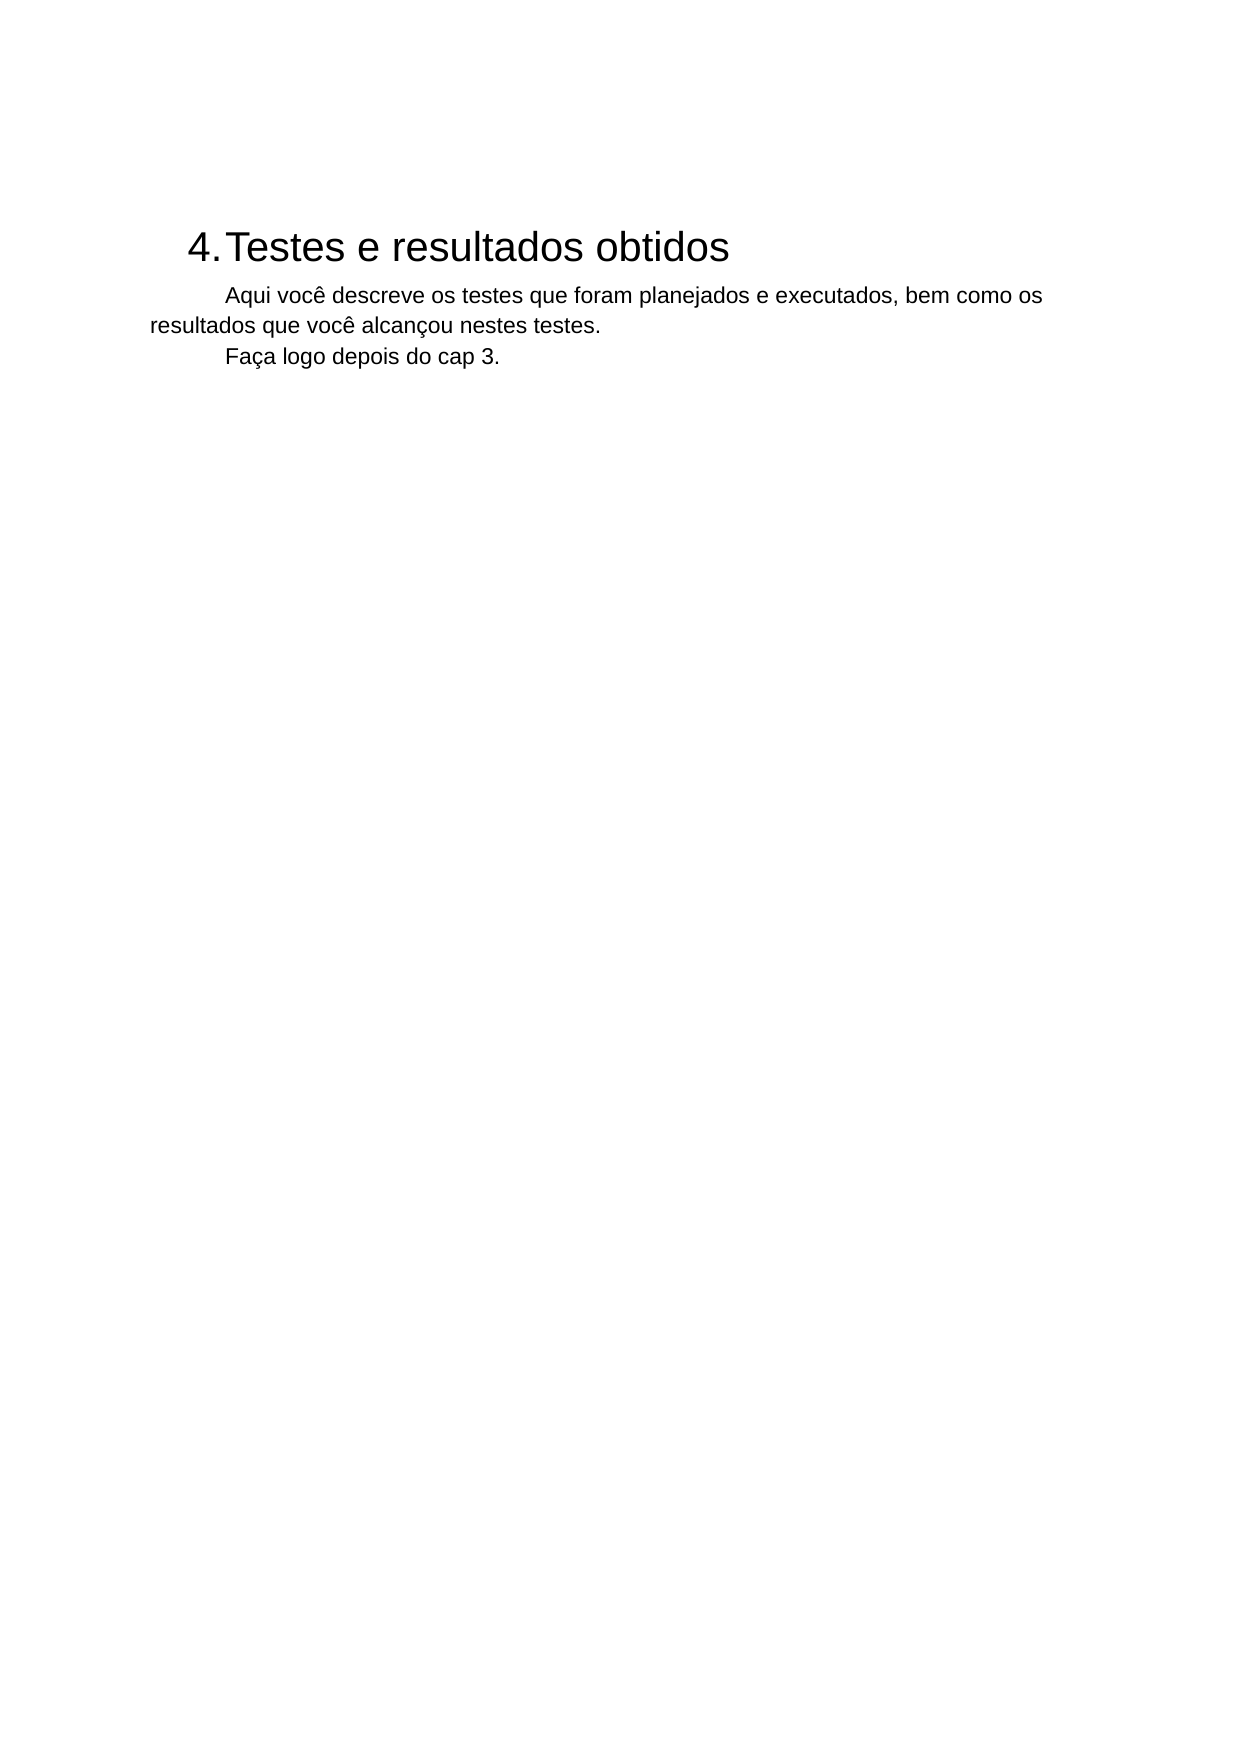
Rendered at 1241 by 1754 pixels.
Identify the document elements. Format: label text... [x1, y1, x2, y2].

text Faça logo depois do cap 3. [150, 343, 1090, 369]
text Aqui você descreve os testes que foram planejados e executados, bem como os resultados que você alcançou nestes testes. [150, 282, 1090, 339]
subtitle Testes e resultados obtidos [187, 222, 1090, 270]
